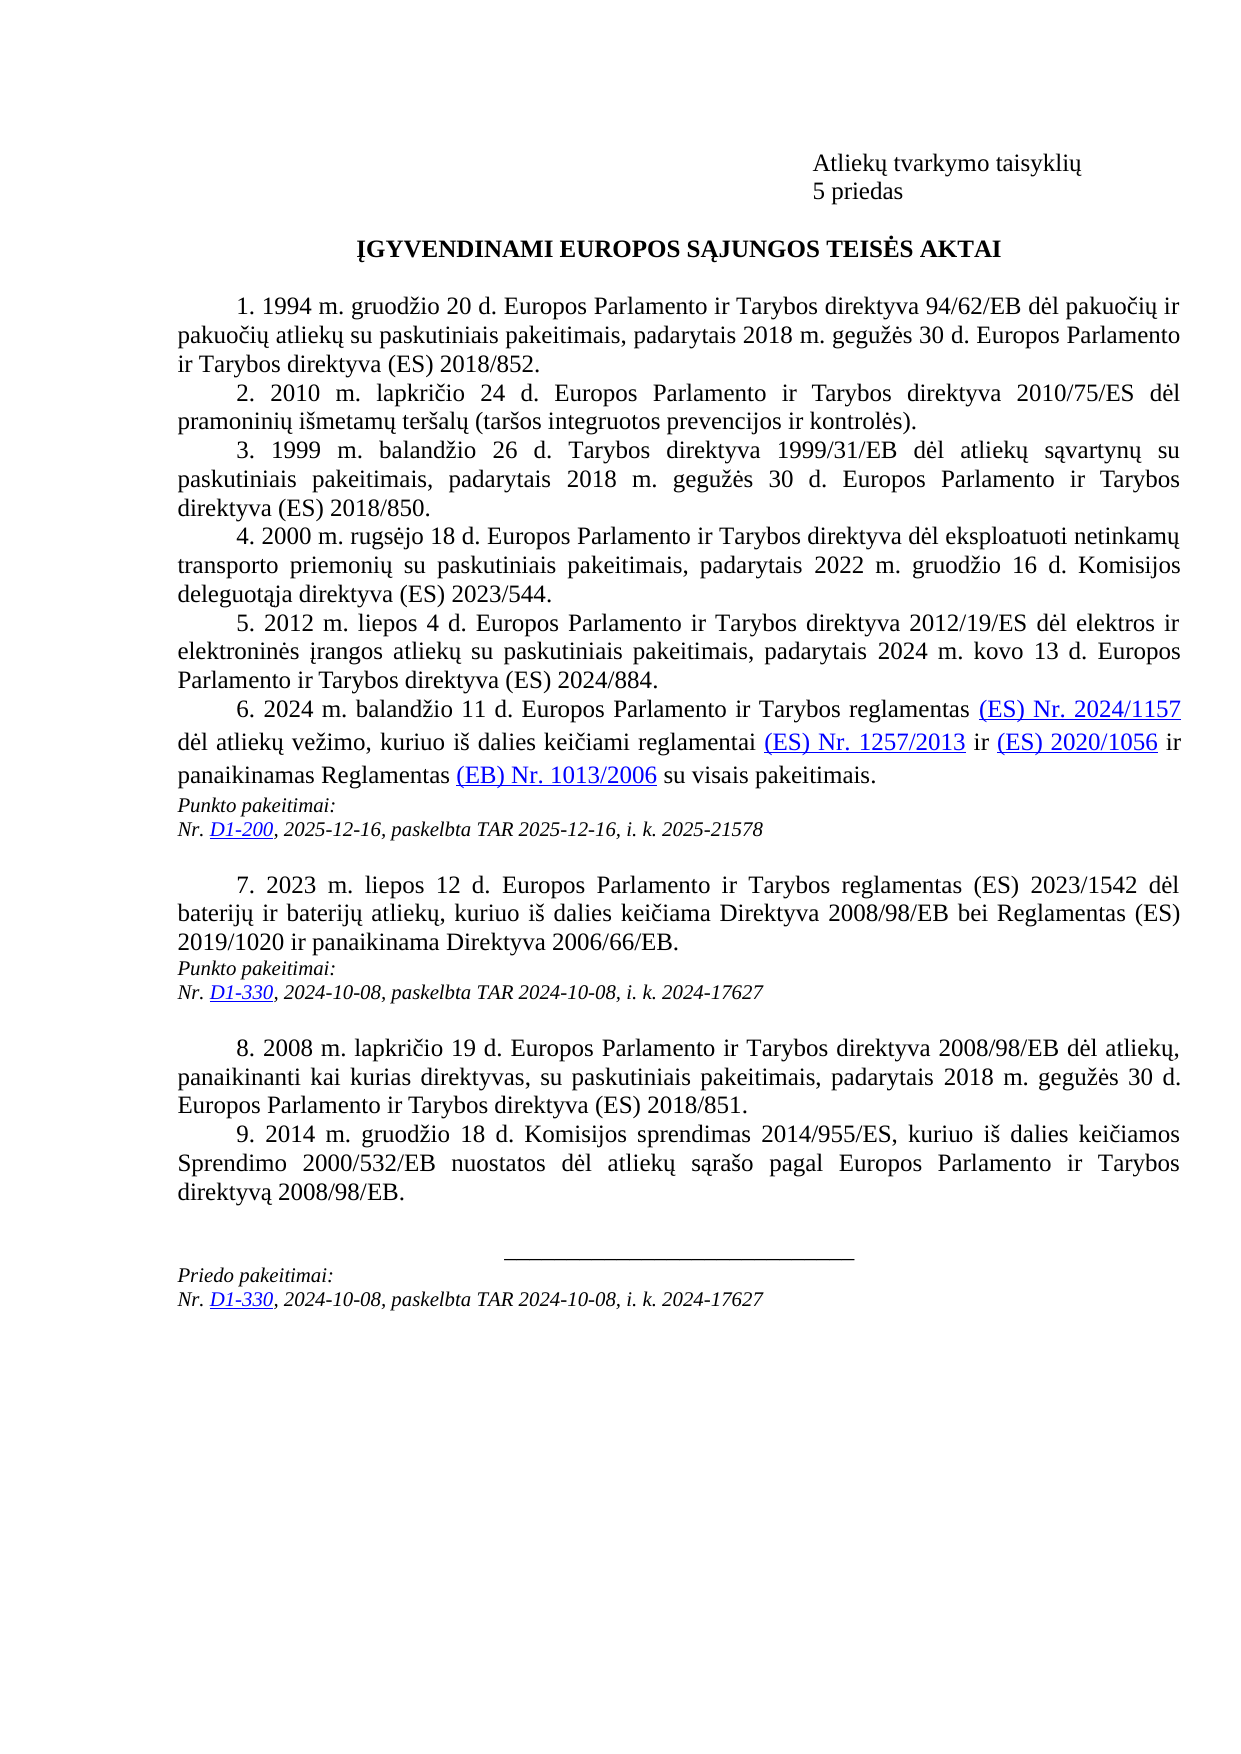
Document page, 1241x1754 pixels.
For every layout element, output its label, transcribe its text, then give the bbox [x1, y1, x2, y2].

text 5. 2012 m. liepos 4 d. Europos Parlamento ir Tarybos direktyva 2012/19/ES dėl elektros ir elektroninės įrangos atliekų su paskutiniais pakeitimais, padarytais 2024 m. kovo 13 d. Europos Parlamento ir Tarybos direktyva (ES) 2024/884. [177, 608, 1181, 694]
text 4. 2000 m. rugsėjo 18 d. Europos Parlamento ir Tarybos direktyva dėl eksploatuoti netinkamų transporto priemonių su paskutiniais pakeitimais, padarytais 2022 m. gruodžio 16 d. Komisijos deleguotąja direktyva (ES) 2023/544. [177, 521, 1181, 608]
text 6. 2024 m. balandžio 11 d. Europos Parlamento ir Tarybos reglamentas (ES) Nr. 2024/1157 dėl atliekų vežimo, kuriuo iš dalies keičiami reglamentai (ES) Nr. 1257/2013 ir (ES) 2020/1056 ir panaikinamas Reglamentas (EB) Nr. 1013/2006 su visais pakeitimais. [177, 694, 1181, 789]
text 9. 2014 m. gruodžio 18 d. Komisijos sprendimas 2014/955/ES, kuriuo iš dalies keičiamos Sprendimo 2000/532/EB nuostatos dėl atliekų sąrašo pagal Europos Parlamento ir Tarybos direktyvą 2008/98/EB. [177, 1119, 1181, 1205]
text 3. 1999 m. balandžio 26 d. Tarybos direktyva 1999/31/EB dėl atliekų sąvartynų su paskutiniais pakeitimais, padarytais 2018 m. gegužės 30 d. Europos Parlamento ir Tarybos direktyva (ES) 2018/850. [177, 435, 1181, 521]
text Nr. D1-330, 2024-10-08, paskelbta TAR 2024-10-08, i. k. 2024-17627 [177, 1287, 1181, 1311]
text 1. 1994 m. gruodžio 20 d. Europos Parlamento ir Tarybos direktyva 94/62/EB dėl pakuočių ir pakuočių atliekų su paskutiniais pakeitimais, padarytais 2018 m. gegužės 30 d. Europos Parlamento ir Tarybos direktyva (ES) 2018/852. [177, 291, 1181, 378]
text 2. 2010 m. lapkričio 24 d. Europos Parlamento ir Tarybos direktyva 2010/75/ES dėl pramoninių išmetamų teršalų (taršos integruotos prevencijos ir kontrolės). [177, 378, 1181, 435]
text ĮGYVENDINAMI EUROPOS SĄJUNGOS TEISĖS AKTAI [177, 234, 1181, 263]
text ____________________________ [177, 1234, 1181, 1263]
text Nr. D1-330, 2024-10-08, paskelbta TAR 2024-10-08, i. k. 2024-17627 [177, 980, 1181, 1004]
text Atliekų tvarkymo taisyklių [812, 148, 1181, 176]
text 7. 2023 m. liepos 12 d. Europos Parlamento ir Tarybos reglamentas (ES) 2023/1542 dėl baterijų ir baterijų atliekų, kuriuo iš dalies keičiama Direktyva 2008/98/EB bei Reglamentas (ES) 2019/1020 ir panaikinama Direktyva 2006/66/EB. [177, 870, 1181, 956]
text Priedo pakeitimai: [177, 1263, 1181, 1287]
text Nr. D1-200, 2025-12-16, paskelbta TAR 2025-12-16, i. k. 2025-21578 [177, 817, 1181, 841]
text 5 priedas [812, 176, 1181, 205]
text 8. 2008 m. lapkričio 19 d. Europos Parlamento ir Tarybos direktyva 2008/98/EB dėl atliekų, panaikinanti kai kurias direktyvas, su paskutiniais pakeitimais, padarytais 2018 m. gegužės 30 d. Europos Parlamento ir Tarybos direktyva (ES) 2018/851. [177, 1033, 1181, 1119]
text Punkto pakeitimai: [177, 956, 1181, 980]
text Punkto pakeitimai: [177, 793, 1181, 817]
